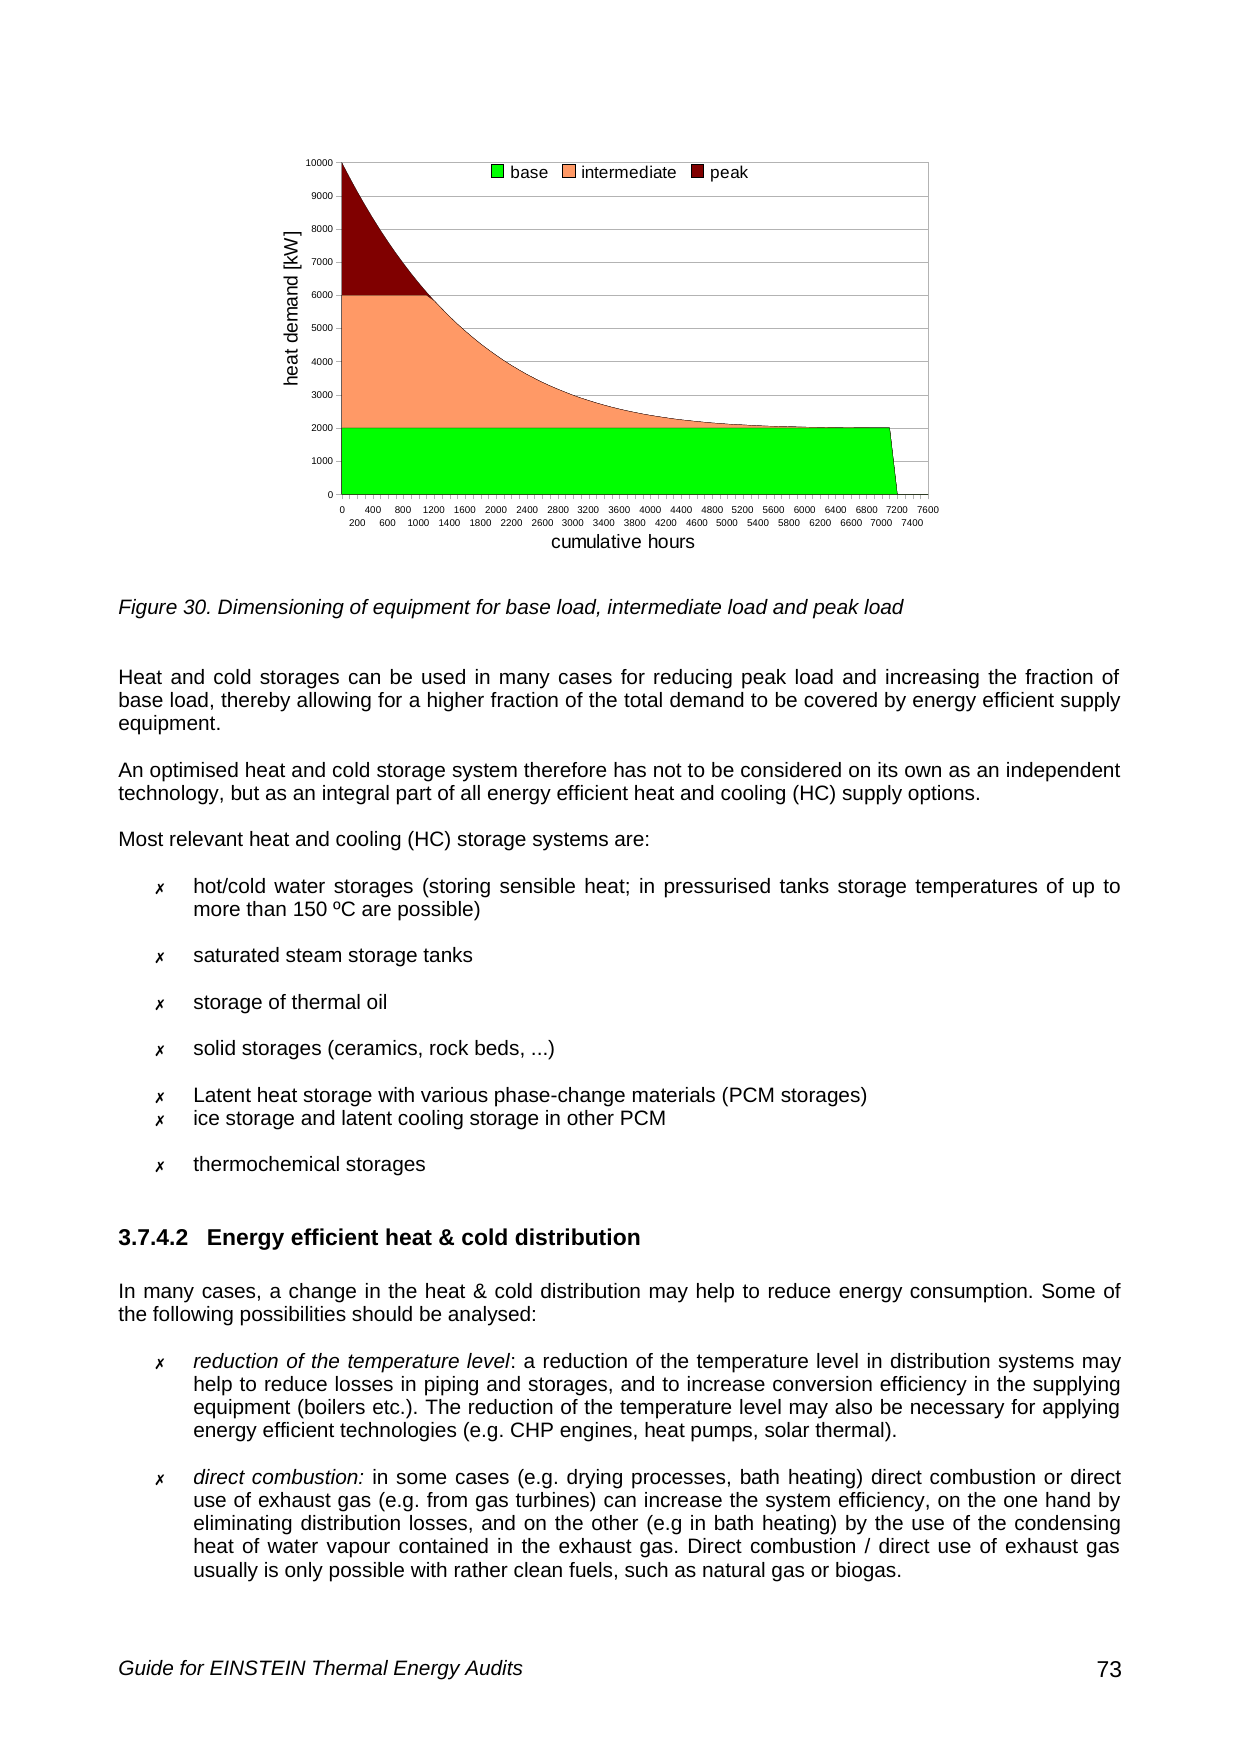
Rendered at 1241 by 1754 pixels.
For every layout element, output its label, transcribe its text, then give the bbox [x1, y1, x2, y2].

list reduction of the temperature level: a reduction of the temperature level in distribution systems may help to reduce losses in piping and storages, and to increase conversion efficiency in the supplying equipment (boilers etc.). The reduction of the temperature level may also be necessary for applying energy efficient technologies (e.g. CHP engines, heat pumps, solar thermal). [156, 1349, 1122, 1442]
text Heat and cold storages can be used in many cases for reducing peak load and increasing the fraction of base load, thereby allowing for a higher fraction of the total demand to be covered by energy efficient supply equipment. [118, 665, 1122, 735]
list thermochemical storages [156, 1153, 1122, 1176]
text Most relevant heat and cooling (HC) storage systems are: [118, 828, 1122, 851]
list direct combustion: in some cases (e.g. drying processes, bath heating) direct combustion or direct use of exhaust gas (e.g. from gas turbines) can increase the system efficiency, on the one hand by eliminating distribution losses, and on the other (e.g in bath heating) by the use of the condensing heat of water vapour contained in the exhaust gas. Direct combustion / direct use of exhaust gas usually is only possible with rather clean fuels, such as natural gas or biogas. [156, 1465, 1122, 1582]
text An optimised heat and cold storage system therefore has not to be considered on its own as an independent technology, but as an integral part of all energy efficient heat and cooling (HC) supply options. [118, 758, 1122, 804]
list ice storage and latent cooling storage in other PCM [156, 1107, 1122, 1130]
text Figure 30. Dimensioning of equipment for base load, intermediate load and peak load [118, 596, 1122, 619]
subtitle Energy efficient heat & cold distribution [118, 1224, 1122, 1250]
list storage of thermal oil [156, 990, 1122, 1014]
list hot/cold water storages (storing sensible heat; in pressurised tanks storage temperatures of up to more than 150 ºC are possible) [156, 874, 1122, 921]
list Latent heat storage with various phase-change materials (PCM storages) [156, 1083, 1122, 1107]
text In many cases, a change in the heat & cold distribution may help to reduce energy consumption. Some of the following possibilities should be analysed: [118, 1279, 1122, 1326]
list solid storages (ceramics, rock beds, ...) [156, 1037, 1122, 1060]
list saturated steam storage tanks [156, 944, 1122, 967]
